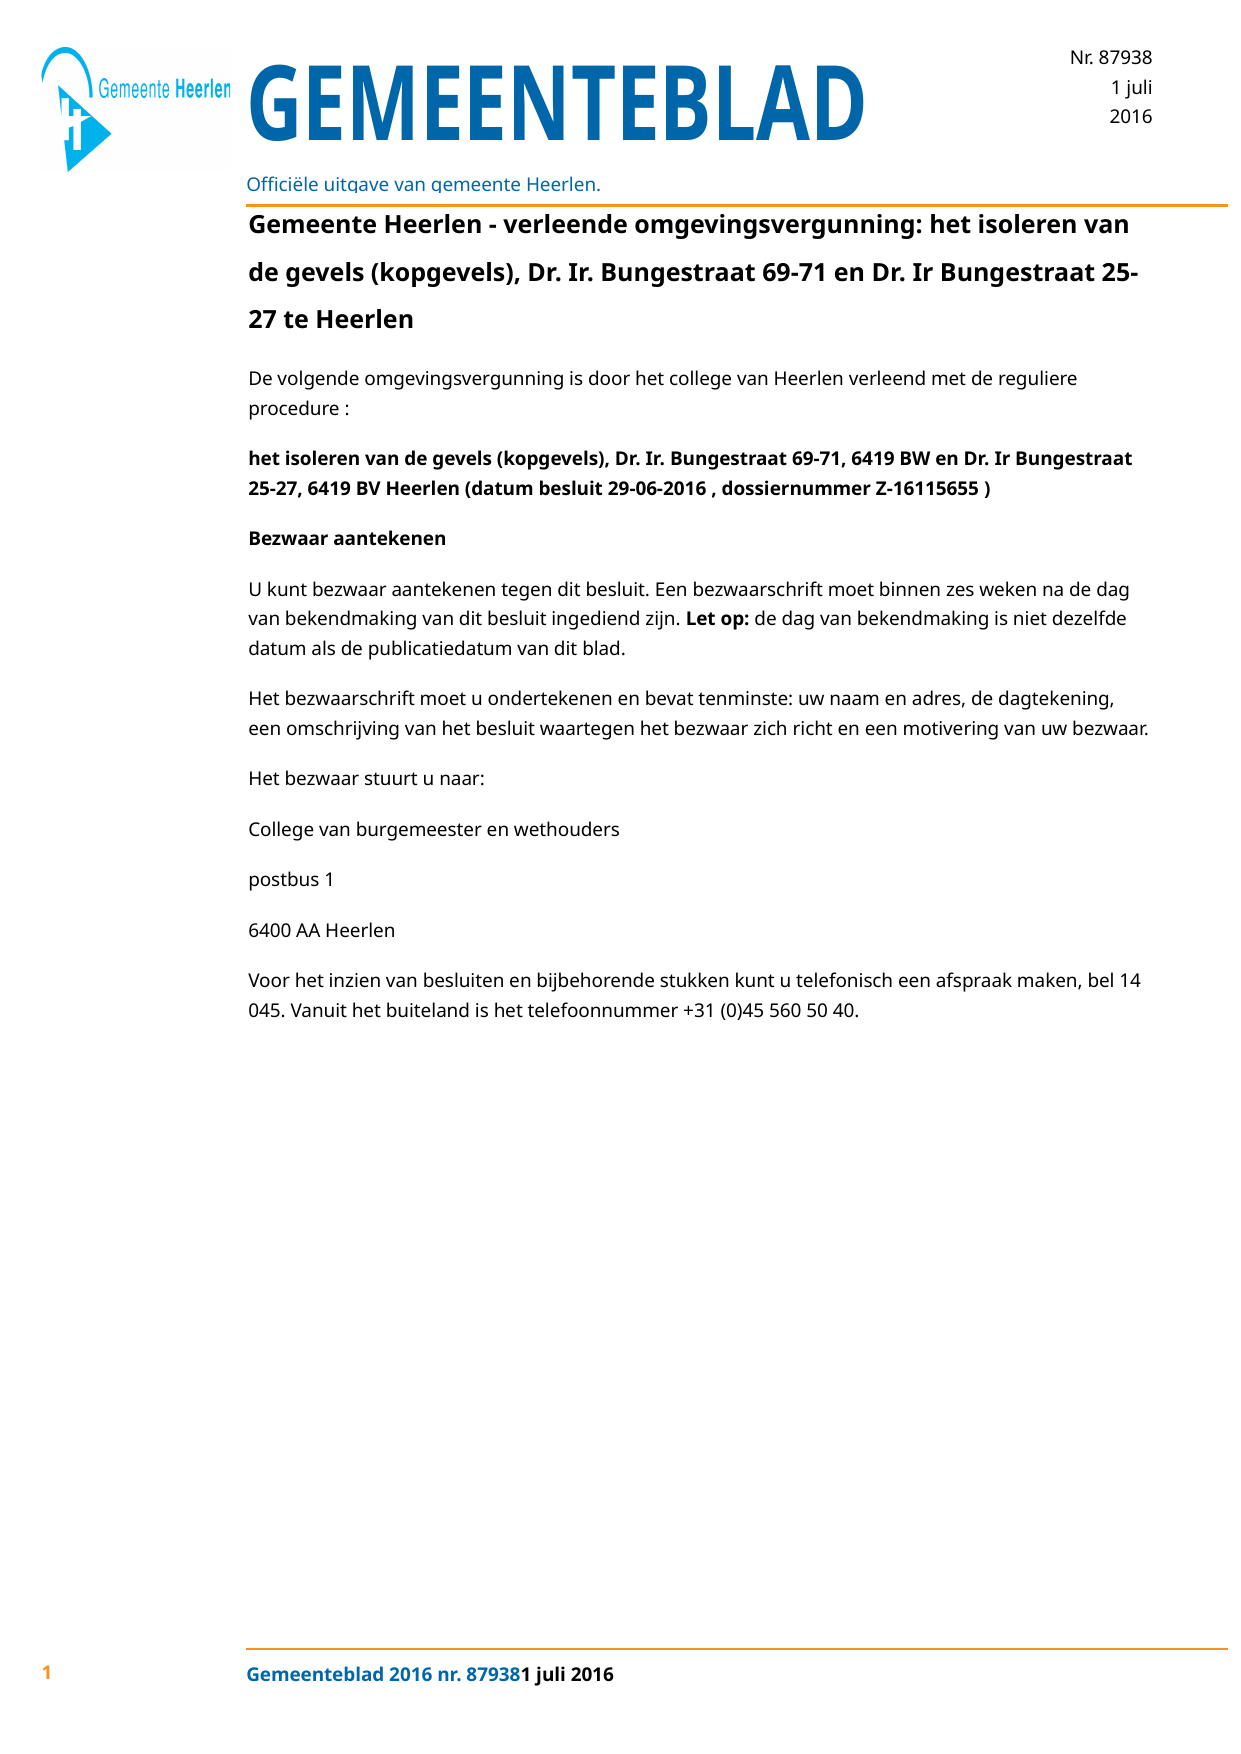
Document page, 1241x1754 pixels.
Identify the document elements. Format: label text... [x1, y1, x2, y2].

text Het bezwaarschrift moet u ondertekenen en bevat tenminste: uw naam en adres, de dagtekening, een omschrijving van het besluit waartegen het bezwaar zich richt en een motivering van uw bezwaar. [248, 686, 1152, 741]
text het isoleren van de gevels (kopgevels), Dr. Ir. Bungestraat 69-71, 6419 BW en Dr. Ir Bungestraat 25-27, 6419 BV Heerlen (datum besluit 29-06-2016 , dossiernummer Z-16115655 ) [248, 446, 1152, 501]
text U kunt bezwaar aantekenen tegen dit besluit. Een bezwaarschrift moet binnen zes weken na de dag van bekendmaking van dit besluit ingediend zijn. Let op: de dag van bekendmaking is niet dezelfde datum als de publicatiedatum van dit blad. [248, 576, 1152, 661]
text De volgende omgevingsvergunning is door het college van Heerlen verleend met de reguliere procedure : [248, 366, 1152, 421]
text Gemeente Heerlen - verleende omgevingsvergunning: het isoleren van de gevels (kopgevels), Dr. Ir. Bungestraat 69-71 en Dr. Ir Bungestraat 25-27 te Heerlen [248, 207, 1152, 336]
text Voor het inzien van besluiten en bijbehorende stukken kunt u telefonisch een afspraak maken, bel 14 045. Vanuit het buiteland is het telefoonnummer +31 (0)45 560 50 40. [248, 967, 1152, 1022]
picture [41, 47, 58, 70]
text Het bezwaar stuurt u naar: [248, 766, 1152, 791]
text postbus 1 [248, 866, 1152, 892]
text 6400 AA Heerlen [248, 917, 1152, 942]
picture [41, 47, 231, 172]
text College van burgemeester en wethouders [248, 816, 1152, 842]
text Bezwaar aantekenen [248, 526, 1152, 551]
